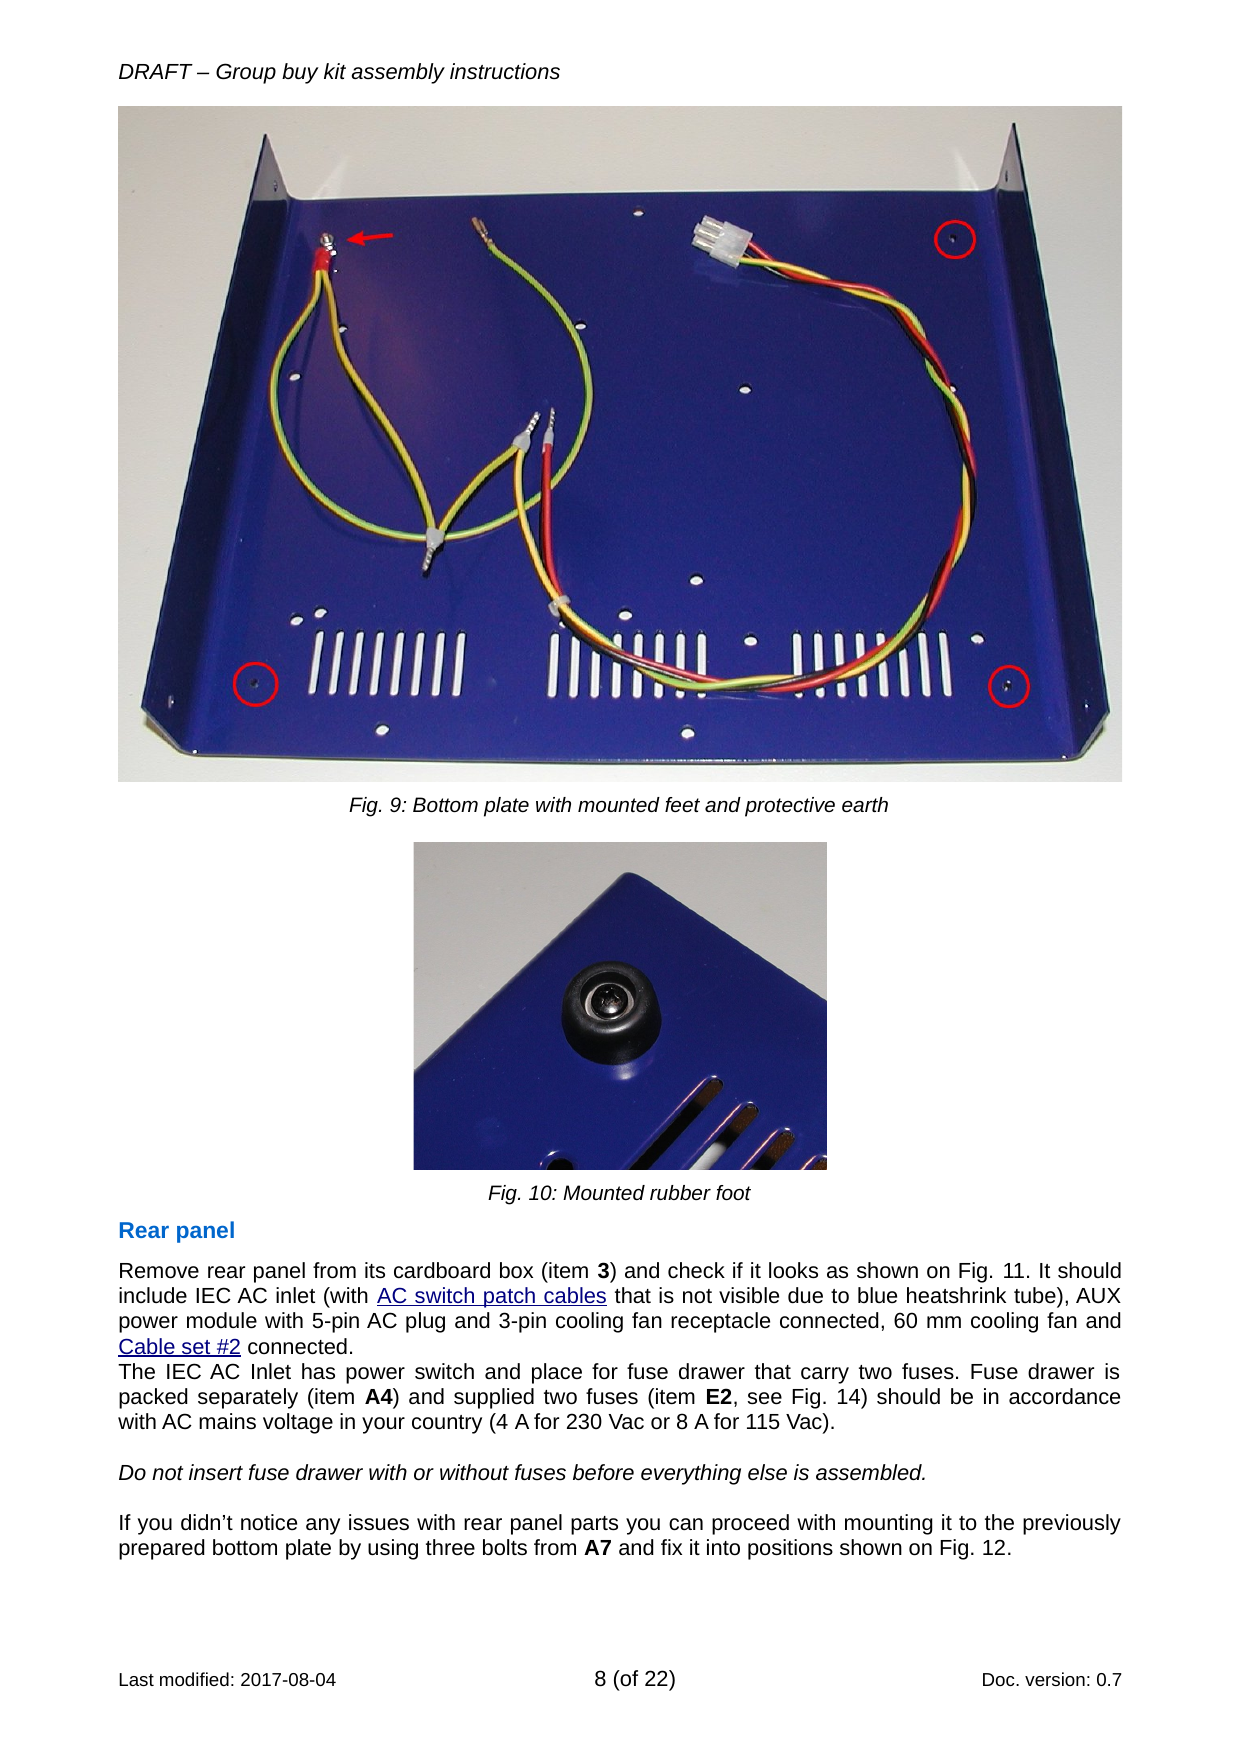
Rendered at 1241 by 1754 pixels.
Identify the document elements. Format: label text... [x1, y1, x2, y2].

text Fig. 9: Bottom plate with mounted feet and protective earth [118, 782, 1122, 817]
text Do not insert fuse drawer with or without fuses before everything else is assembled. [118, 1459, 1122, 1485]
subtitle Rear panel [118, 1170, 1122, 1243]
text The IEC AC Inlet has power switch and place for fuse drawer that carry two fuses. Fuse drawer is packed separately (item A4) and supplied two fuses (item E2, see Fig. 14) should be in accordance with AC mains voltage in your country (4 A for 230 Vac or 8 A for 115 Vac). [118, 1359, 1122, 1434]
list Fig. 10: Mounted rubber foot [413, 1170, 827, 1205]
picture [118, 106, 1123, 782]
text Remove rear panel from its cardboard box (item 3) and check if it looks as shown on Fig. 11. It should include IEC AC inlet (with AC switch patch cables that is not visible due to blue heatshrink tube), AUX power module with 5-pin AC plug and 3-pin cooling fan receptacle connected, 60 mm cooling fan and Cable set #2 connected. [118, 1258, 1122, 1359]
picture [413, 842, 827, 1170]
text If you didn’t notice any issues with rear panel parts you can proceed with mounting it to the previously prepared bottom plate by using three bolts from A7 and fix it into positions shown on Fig. 12. [118, 1510, 1122, 1560]
